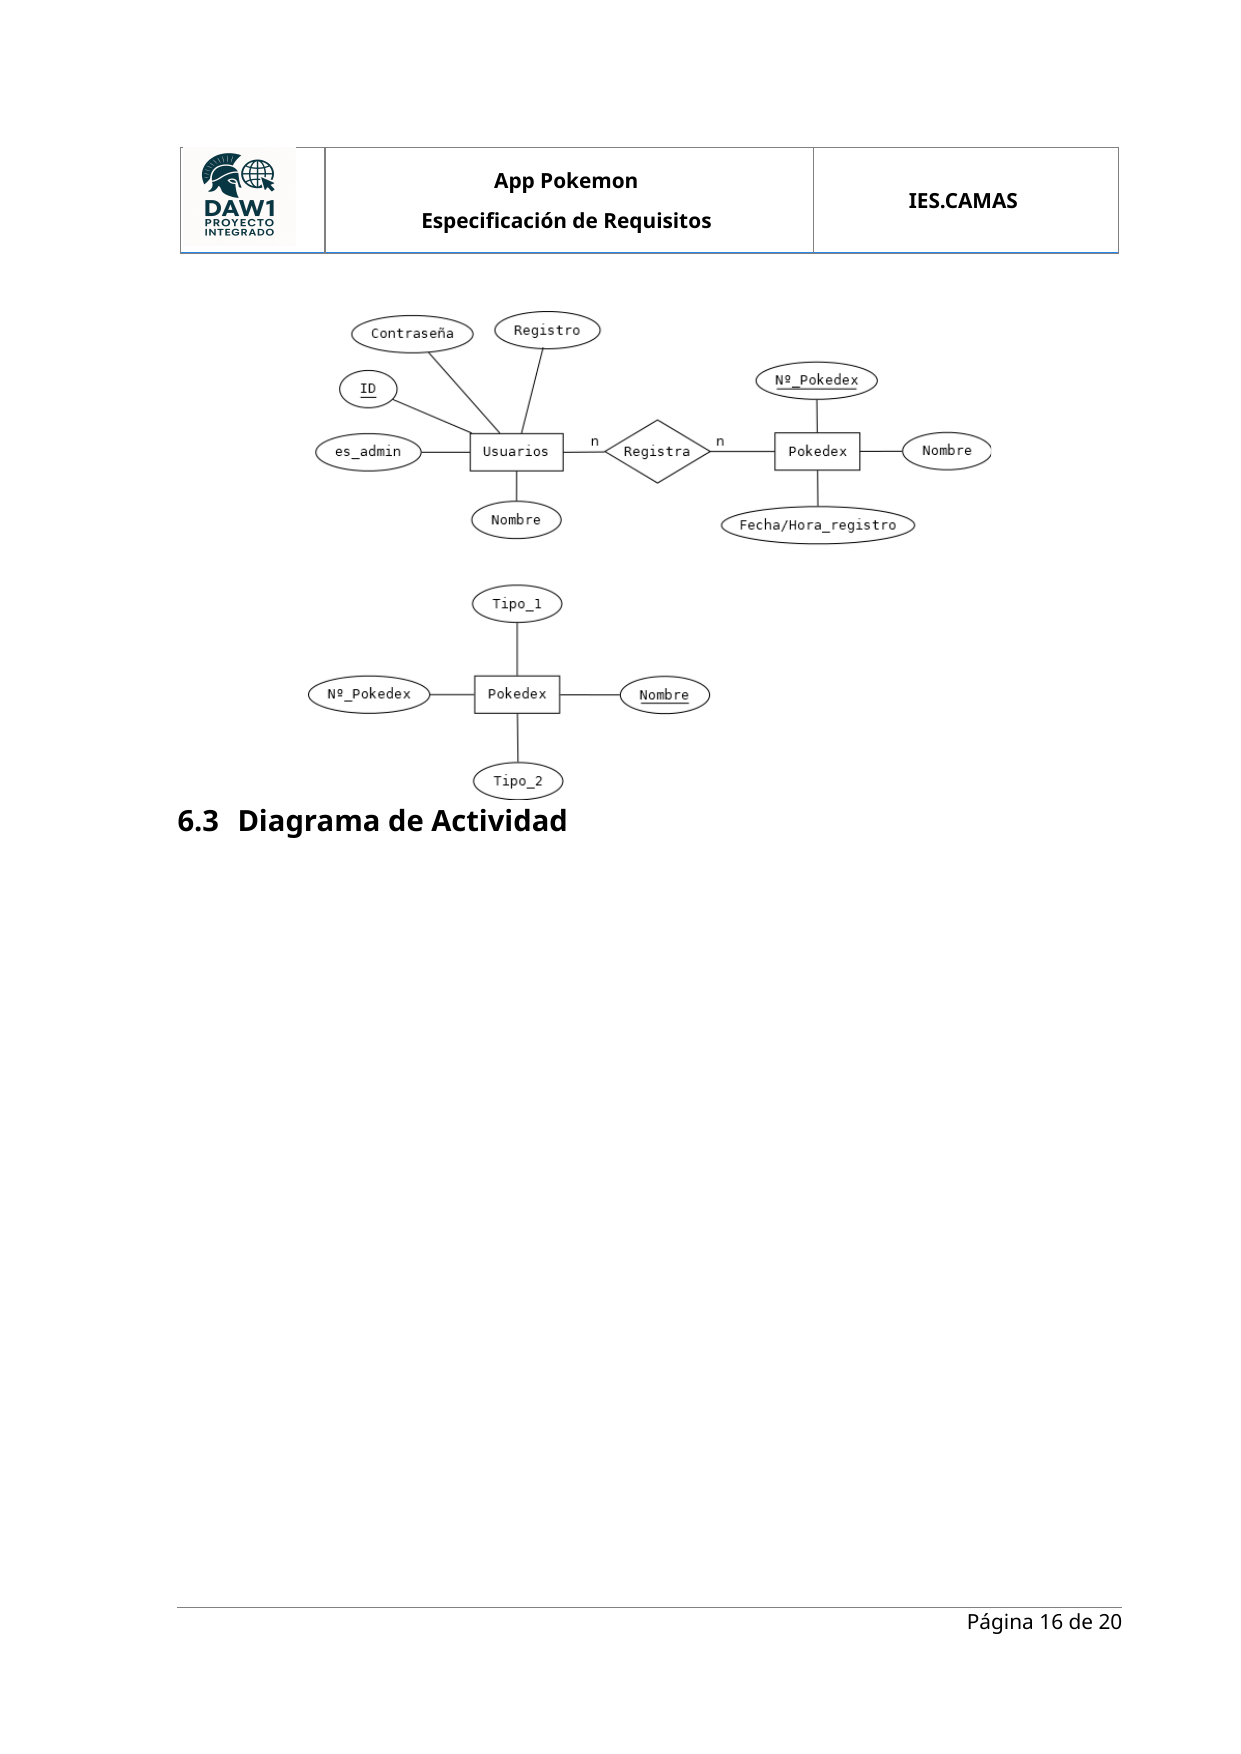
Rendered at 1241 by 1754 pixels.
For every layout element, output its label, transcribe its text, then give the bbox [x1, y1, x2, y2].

picture [308, 311, 992, 800]
subtitle Diagrama de Actividad [177, 773, 1122, 839]
picture [183, 147, 296, 246]
